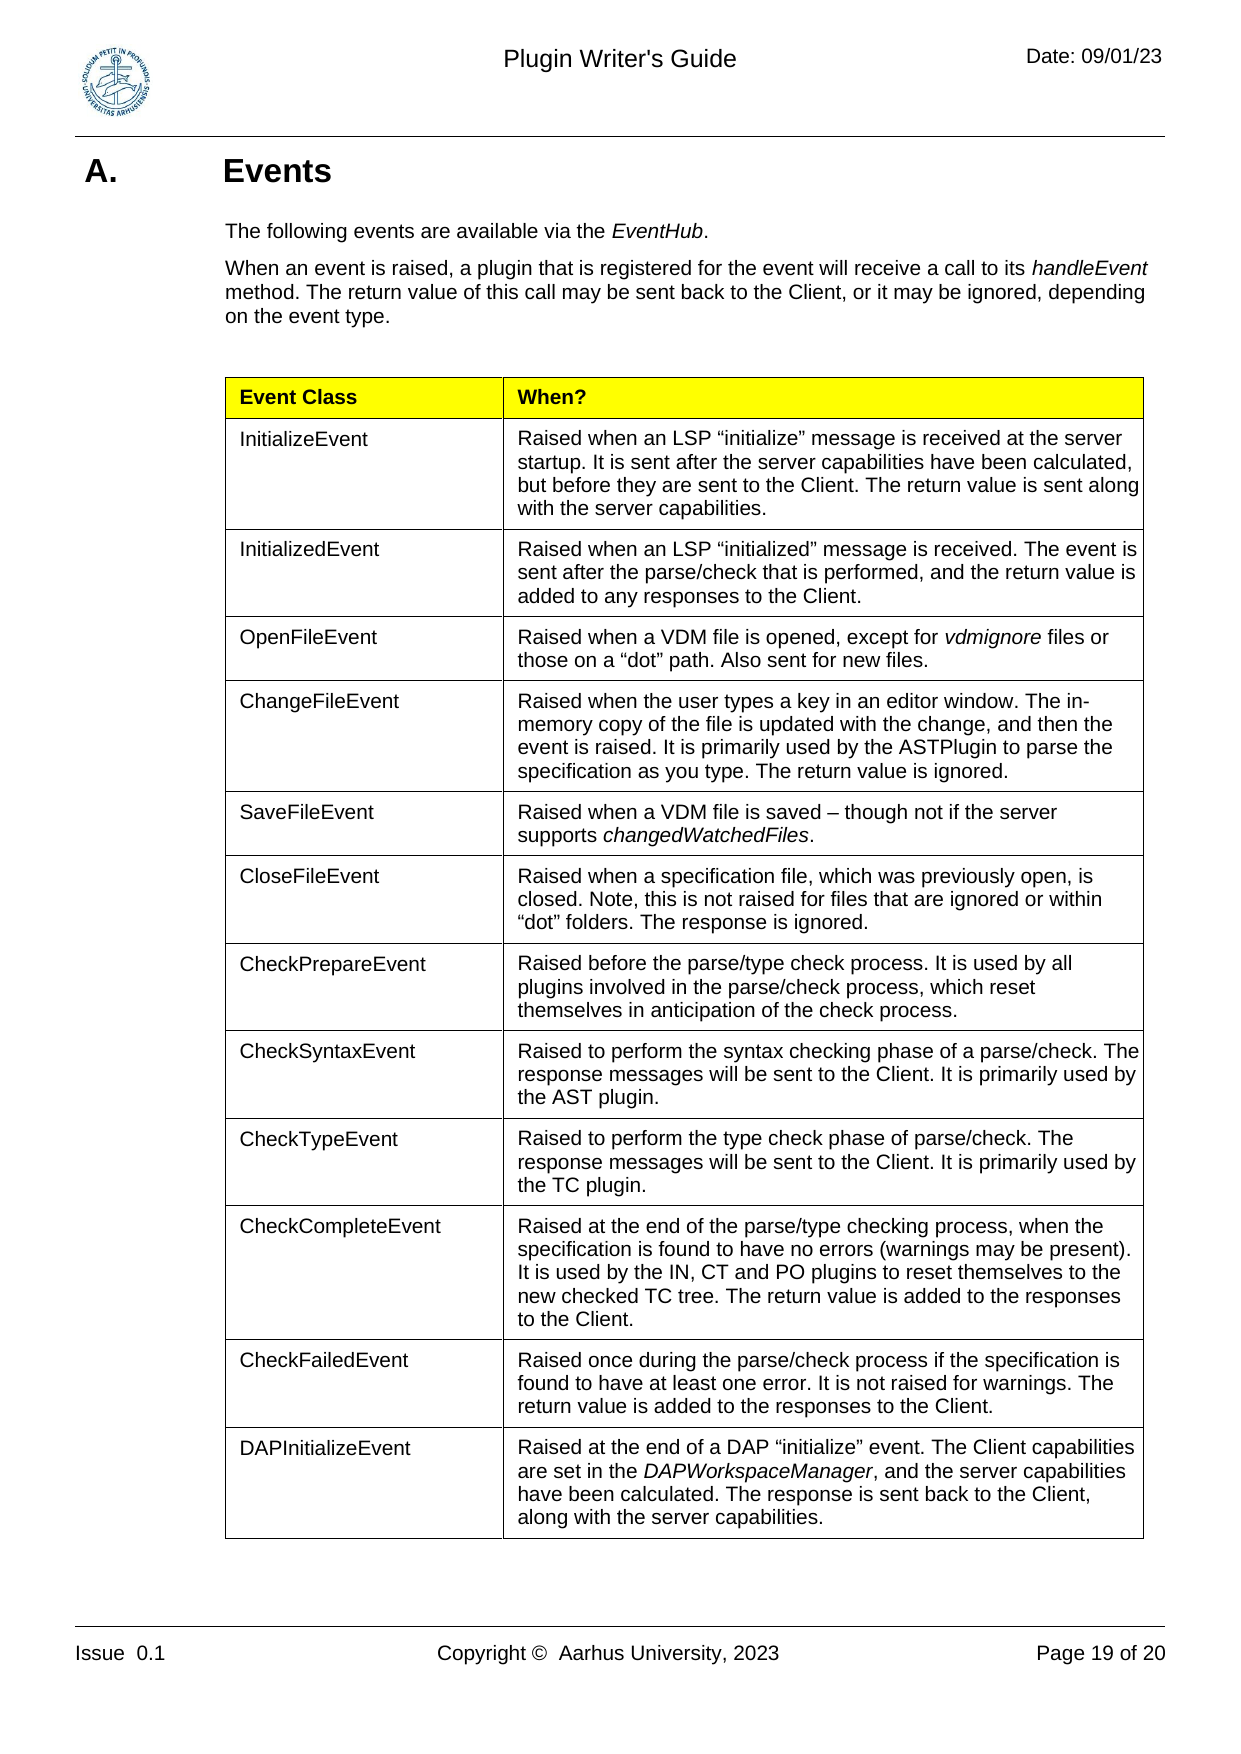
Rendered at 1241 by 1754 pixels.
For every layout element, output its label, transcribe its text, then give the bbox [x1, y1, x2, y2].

text The following events are available via the EventHub. [225, 220, 1165, 244]
table_cell Raised when an LSP “initialized” message is received. The event is sent after the parse/check that is performed, and the return value is added to any responses to the Client. [504, 530, 1143, 616]
table_cell CloseFileEvent [226, 856, 502, 943]
table_cell CheckFailedEvent [226, 1340, 502, 1427]
table_cell InitializedEvent [226, 530, 502, 616]
table_cell Raised when an LSP “initialize” message is received at the server startup. It is sent after the server capabilities have been calculated, but before they are sent to the Client. The return value is sent along with the server capabilities. [504, 419, 1143, 529]
table_cell DAPInitializeEvent [226, 1428, 502, 1538]
table_cell CheckTypeEvent [226, 1119, 502, 1205]
table_header Event Class [226, 378, 502, 418]
picture [78, 44, 153, 120]
table_cell Raised when a VDM file is saved – though not if the server supports changedWatchedFiles. [504, 792, 1143, 855]
table_cell ChangeFileEvent [226, 681, 502, 791]
table_cell Raised at the end of a DAP “initialize” event. The Client capabilities are set in the DAPWorkspaceManager, and the server capabilities have been calculated. The response is sent back to the Client, along with the server capabilities. [504, 1428, 1143, 1538]
table_cell CheckCompleteEvent [226, 1206, 502, 1339]
text When an event is raised, a plugin that is registered for the event will receive a call to its handleEvent method. The return value of this call may be sent back to the Client, or it may be ignored, depending on the event type. [225, 256, 1165, 328]
table_cell Raised to perform the type check phase of parse/check. The response messages will be sent to the Client. It is primarily used by the TC plugin. [504, 1119, 1143, 1205]
subtitle Events [75, 152, 1165, 190]
table_cell Raised once during the parse/check process if the specification is found to have at least one error. It is not raised for warnings. The return value is added to the responses to the Client. [504, 1340, 1143, 1427]
table_cell Raised when a specification file, which was previously open, is closed. Note, this is not raised for files that are ignored or within “dot” folders. The response is ignored. [504, 856, 1143, 943]
table_header When? [504, 378, 1143, 418]
table_cell Raised when a VDM file is opened, except for vdmignore files or those on a “dot” path. Also sent for new files. [504, 617, 1143, 680]
table_cell InitializeEvent [226, 419, 502, 529]
table_cell Raised before the parse/type check process. It is used by all plugins involved in the parse/check process, which reset themselves in anticipation of the check process. [504, 944, 1143, 1030]
table_cell SaveFileEvent [226, 792, 502, 855]
table_cell Raised at the end of the parse/type checking process, when the specification is found to have no errors (warnings may be present). It is used by the IN, CT and PO plugins to reset themselves to the new checked TC tree. The return value is added to the responses to the Client. [504, 1206, 1143, 1339]
table_cell Raised when the user types a key in an editor window. The in-memory copy of the file is updated with the change, and then the event is raised. It is primarily used by the ASTPlugin to parse the specification as you type. The return value is ignored. [504, 681, 1143, 791]
table_cell CheckSyntaxEvent [226, 1031, 502, 1118]
table_cell Raised to perform the syntax checking phase of a parse/check. The response messages will be sent to the Client. It is primarily used by the AST plugin. [504, 1031, 1143, 1118]
table_cell OpenFileEvent [226, 617, 502, 680]
table_cell CheckPrepareEvent [226, 944, 502, 1030]
